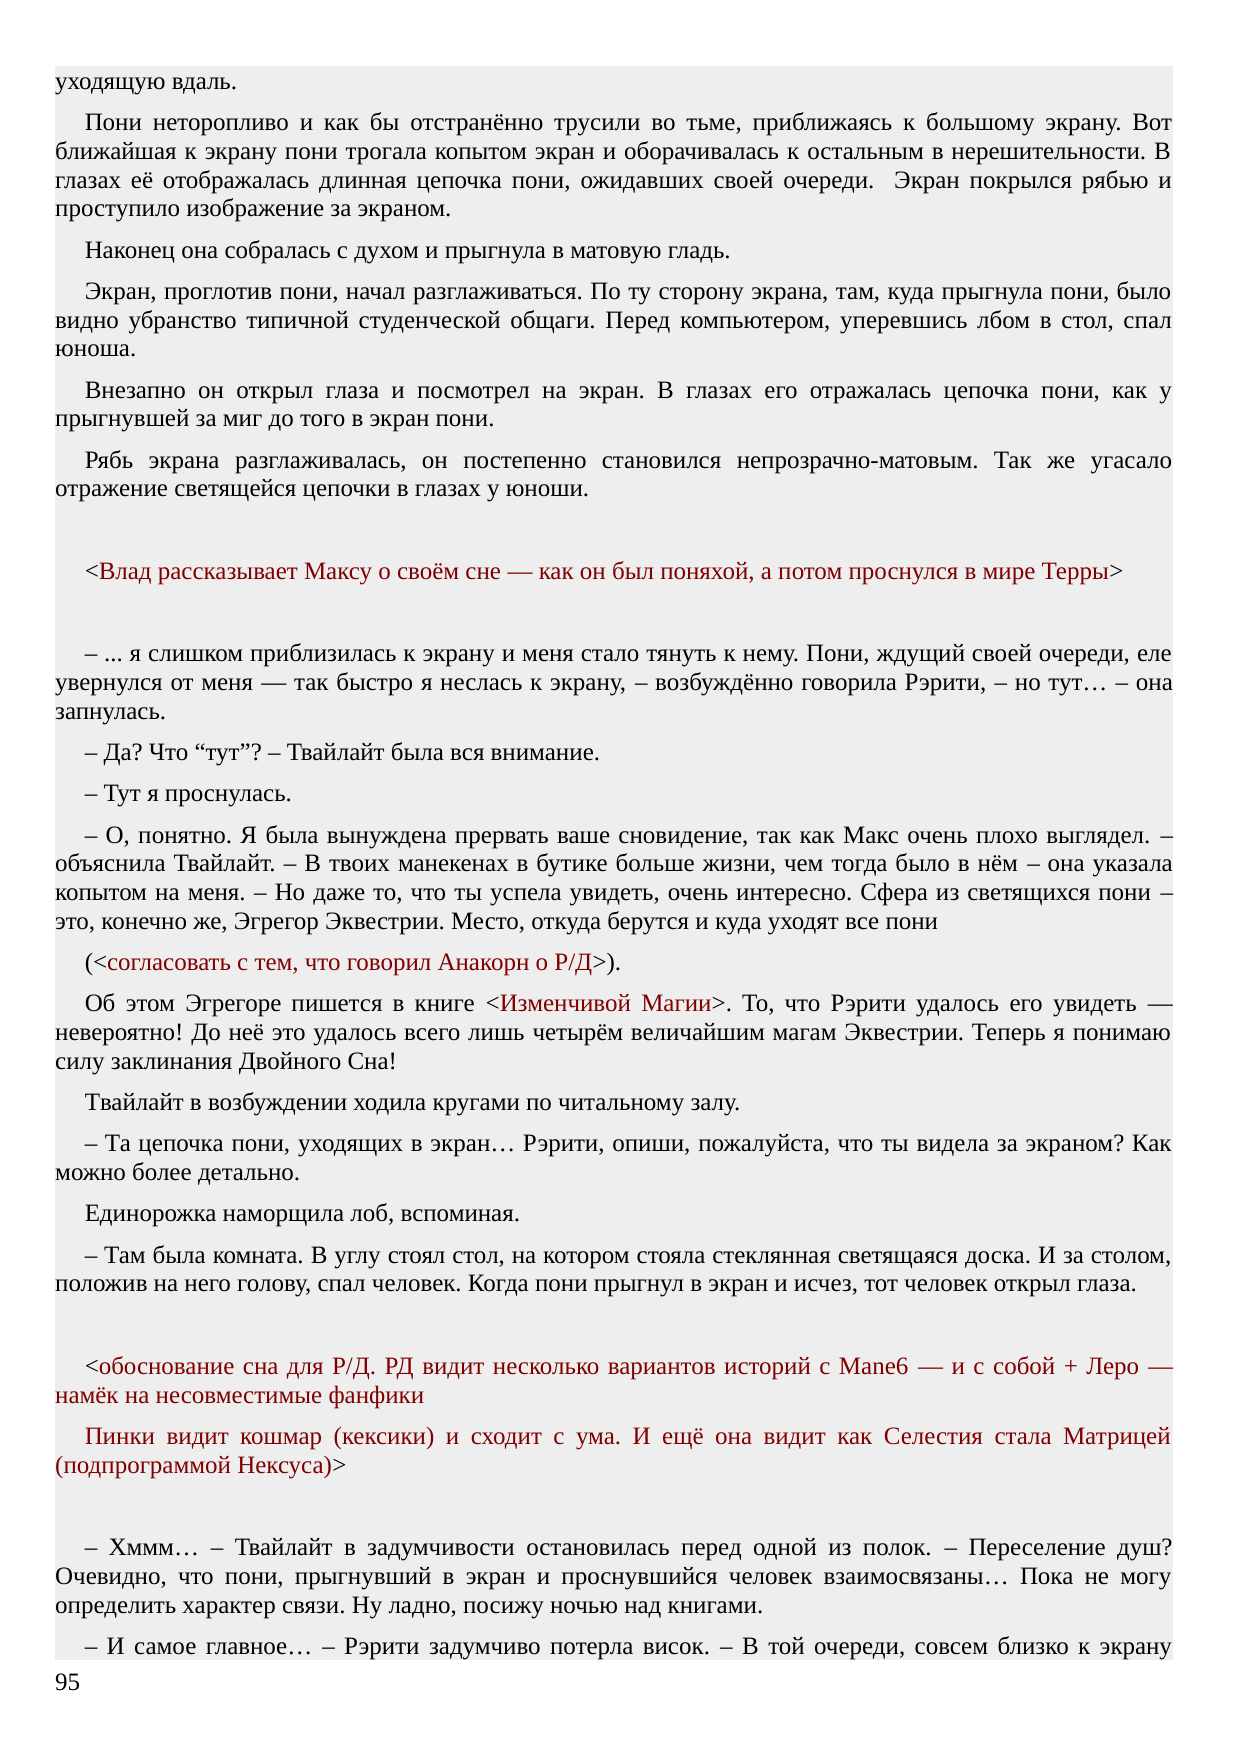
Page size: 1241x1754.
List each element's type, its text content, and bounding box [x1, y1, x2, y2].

text – Там была комната. В углу стоял стол, на котором стояла стеклянная светящаяся доска. И за столом, положив на него голову, спал человек. Когда пони прыгнул в экран и исчез, тот человек открыл глаза. [55, 1240, 1173, 1297]
text – Да? Что “тут”? – Твайлайт была вся внимание. [55, 737, 1173, 766]
text – Та цепочка пони, уходящих в экран… Рэрити, опиши, пожалуйста, что ты видела за экраном? Как можно более детально. [55, 1128, 1173, 1186]
text уходящую вдаль. [55, 66, 1173, 95]
text <Влад рассказывает Максу о своём сне — как он был поняхой, а потом проснулся в мире Терры> [55, 556, 1173, 585]
text <обоснование сна для Р/Д. РД видит несколько вариантов историй с Mane6 — и с собой + Леро — намёк на несовместимые фанфики [55, 1351, 1173, 1408]
text Пони неторопливо и как бы отстранённо трусили во тьме, приближаясь к большому экрану. Вот ближайшая к экрану пони трогала копытом экран и оборачивалась к остальным в нерешительности. В глазах её отображалась длинная цепочка пони, ожидавших своей очереди. Экран покрылся рябью и проступило изображение за экраном. [55, 107, 1173, 222]
text Наконец она собралась с духом и прыгнула в матовую гладь. [55, 235, 1173, 263]
text Экран, проглотив пони, начал разглаживаться. По ту сторону экрана, там, куда прыгнула пони, было видно убранство типичной студенческой общаги. Перед компьютером, уперевшись лбом в стол, спал юноша. [55, 276, 1173, 362]
text (<согласовать с тем, что говорил Анакорн о Р/Д>). [55, 947, 1173, 976]
text Пинки видит кошмар (кексики) и сходит с ума. И ещё она видит как Селестия стала Матрицей (подпрограммой Нексуса)> [55, 1421, 1173, 1478]
text Единорожка наморщила лоб, вспоминая. [55, 1198, 1173, 1227]
text Твайлайт в возбуждении ходила кругами по читальному залу. [55, 1087, 1173, 1116]
text – О, понятно. Я была вынуждена прервать ваше сновидение, так как Макс очень плохо выглядел. – объяснила Твайлайт. – В твоих манекенах в бутике больше жизни, чем тогда было в нём – она указала копытом на меня. – Но даже то, что ты успела увидеть, очень интересно. Сфера из светящихся пони – это, конечно же, Эгрегор Эквестрии. Место, откуда берутся и куда уходят все пони [55, 820, 1173, 935]
text – И самое главное… – Рэрити задумчиво потерла висок. – В той очереди, совсем близко к экрану [55, 1631, 1173, 1660]
text – ... я слишком приблизилась к экрану и меня стало тянуть к нему. Пони, ждущий своей очереди, еле увернулся от меня — так быстро я неслась к экрану, – возбуждённо говорила Рэрити, – но тут… – она запнулась. [55, 638, 1173, 725]
text Об этом Эгрегоре пишется в книге <Изменчивой Магии>. То, что Рэрити удалось его увидеть — невероятно! До неё это удалось всего лишь четырём величайшим магам Эквестрии. Теперь я понимаю силу заклинания Двойного Сна! [55, 988, 1173, 1075]
text Внезапно он открыл глаза и посмотрел на экран. В глазах его отражалась цепочка пони, как у прыгнувшей за миг до того в экран пони. [55, 375, 1173, 432]
text – Хммм… – Твайлайт в задумчивости остановилась перед одной из полок. – Переселение душ? Очевидно, что пони, прыгнувший в экран и проснувшийся человек взаимосвязаны… Пока не могу определить характер связи. Ну ладно, посижу ночью над книгами. [55, 1532, 1173, 1618]
text Рябь экрана разглаживалась, он постепенно становился непрозрачно-матовым. Так же угасало отражение светящейся цепочки в глазах у юноши. [55, 445, 1173, 502]
text – Тут я проснулась. [55, 778, 1173, 807]
